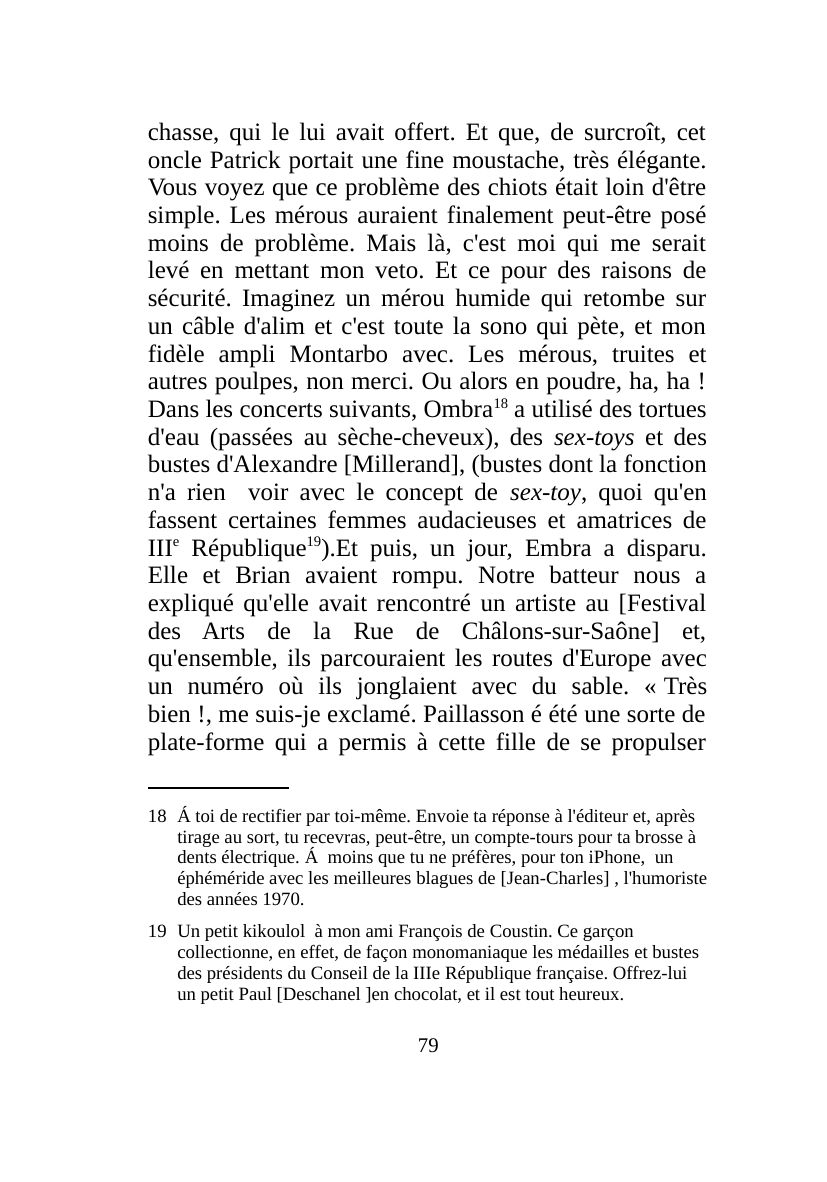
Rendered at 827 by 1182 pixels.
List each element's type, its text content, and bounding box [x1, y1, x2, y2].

text Á toi de rectifier par toi-même. Envoie ta réponse à l'éditeur et, après tirage au sort, tu recevras, peut-être, un compte-tours pour ta brosse à dents électrique. Á moins que tu ne préfères, pour ton iPhone, un éphéméride avec les meilleures blagues de [Jean-Charles] , l'humoriste des années 1970. [148, 806, 709, 909]
text Un petit kikoulol à mon ami François de Coustin. Ce garçon collectionne, en effet, de façon monomaniaque les médailles et bustes des présidents du Conseil de la IIIe République française. Offrez-lui un petit Paul [Deschanel ]en chocolat, et il est tout heureux. [148, 921, 709, 1004]
text chasse, qui le lui avait offert. Et que, de surcroît, cet oncle Patrick portait une fine moustache, très élégante. Vous voyez que ce problème des chiots était loin d'être simple. Les mérous auraient finalement peut-être posé moins de problème. Mais là, c'est moi qui me serait levé en mettant mon veto. Et ce pour des raisons de sécurité. Imaginez un mérou humide qui retombe sur un câble d'alim et c'est toute la sono qui pète, et mon fidèle ampli Montarbo avec. Les mérous, truites et autres poulpes, non merci. Ou alors en poudre, ha, ha ! Dans les concerts suivants, Ombra a utilisé des tortues d'eau (passées au sèche-cheveux), des sex-toys et des bustes d'Alexandre [Millerand], (bustes dont la fonction n'a rien voir avec le concept de sex-toy, quoi qu'en fassent certaines femmes audacieuses et amatrices de IIIe République).Et puis, un jour, Embra a disparu. Elle et Brian avaient rompu. Notre batteur nous a expliqué qu'elle avait rencontré un artiste au [Festival des Arts de la Rue de Châlons-sur-Saône] et, qu'ensemble, ils parcouraient les routes d'Europe avec un numéro où ils jonglaient avec du sable. « Très bien !, me suis-je exclamé. Paillasson é été une sorte de plate-forme qui a permis à cette fille de se propulser [148, 118, 707, 755]
